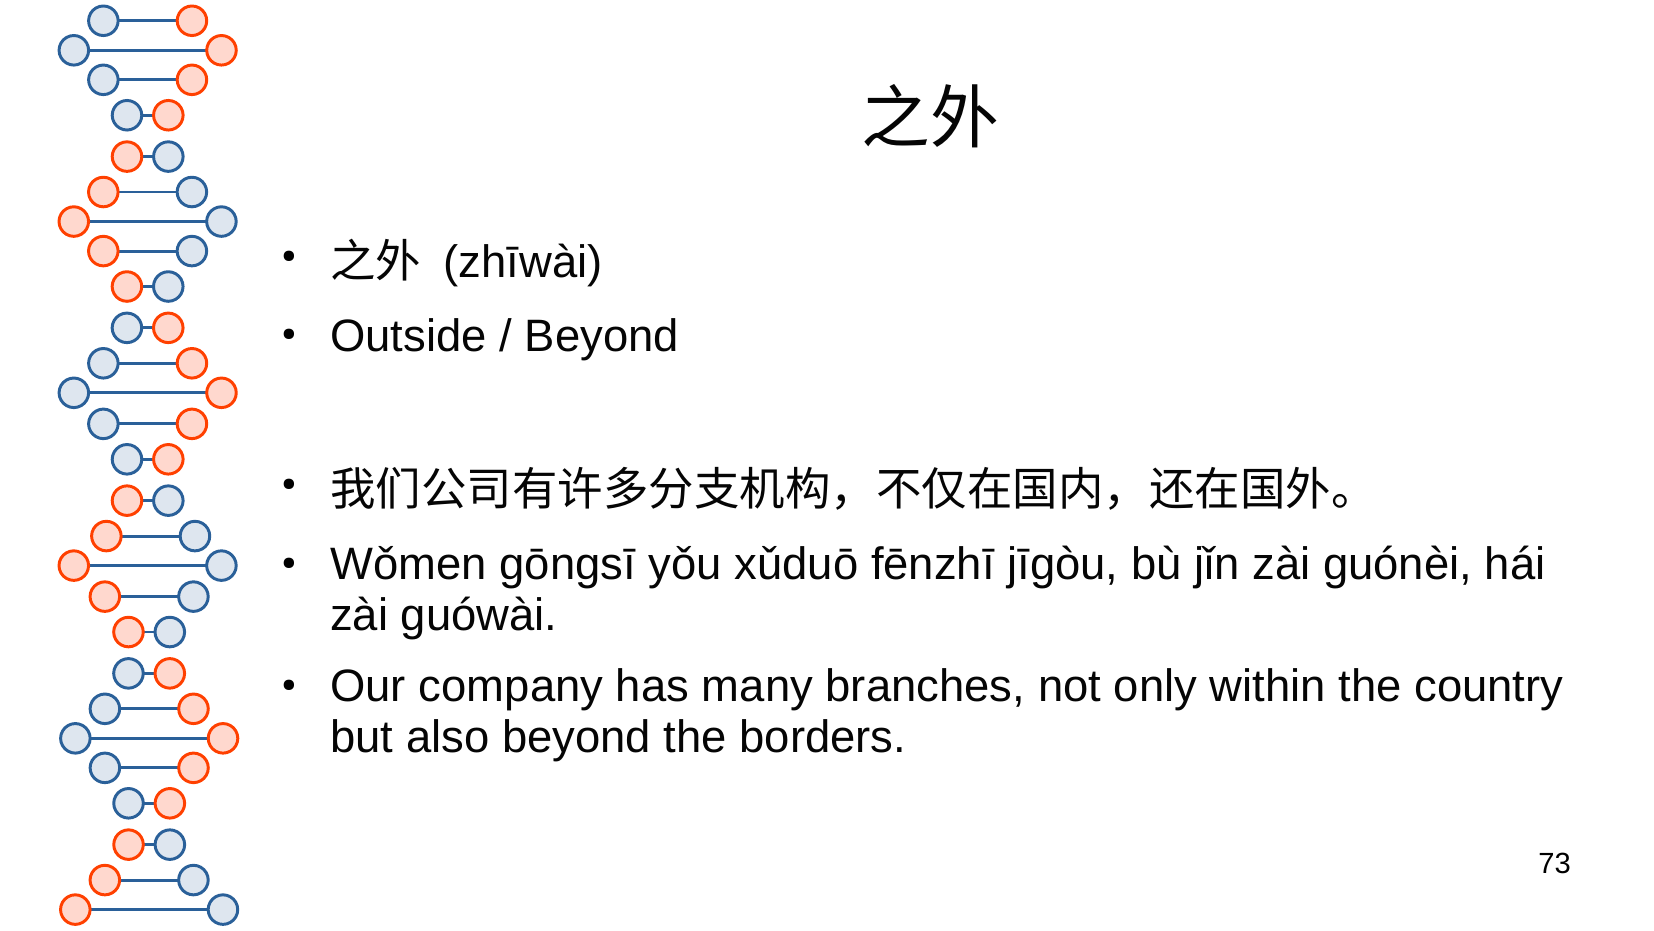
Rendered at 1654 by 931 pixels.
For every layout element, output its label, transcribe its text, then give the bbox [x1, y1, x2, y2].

list 之外 (zhīwài) Outside / Beyond 我们公司有许多分支机构，不仅在国内，还在国外。 Wǒmen gōngsī yǒu xǔduō fēnzhī jīgòu, bù jǐn zài guónèi, hái zài guówài. Our company has many branches, not only within the country but also beyond the borders. [265, 224, 1595, 764]
title 之外 [265, 35, 1595, 189]
